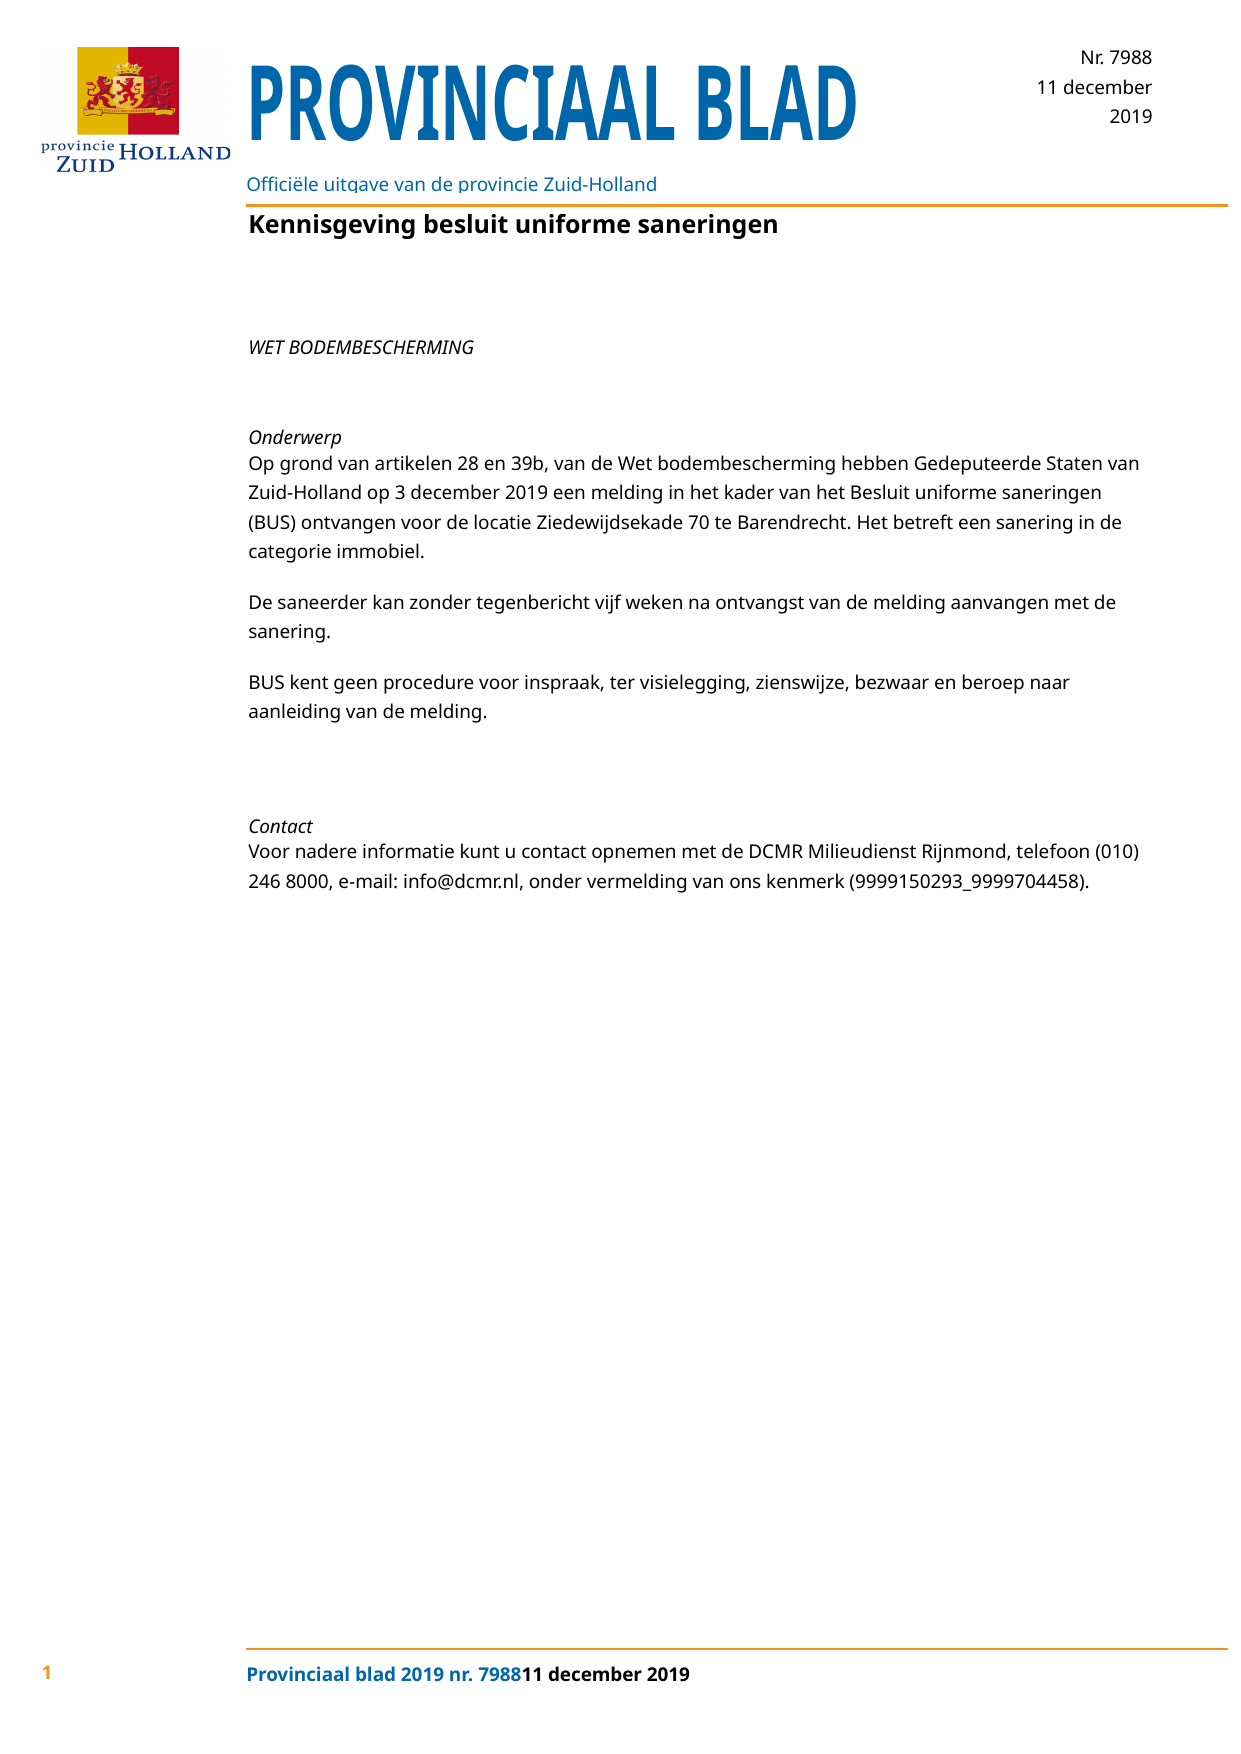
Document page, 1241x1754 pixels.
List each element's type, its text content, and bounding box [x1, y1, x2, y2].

text Contact [248, 813, 1152, 838]
text Kennisgeving besluit uniforme saneringen [248, 207, 1152, 241]
text BUS kent geen procedure voor inspraak, ter visielegging, zienswijze, bezwaar en beroep naar aanleiding van de melding. [248, 669, 1152, 724]
text Voor nadere informatie kunt u contact opnemen met de DCMR Milieudienst Rijnmond, telefoon (010) 246 8000, e-mail: info@dcmr.nl, onder vermelding van ons kenmerk (9999150293_9999704458). [248, 838, 1152, 894]
text Op grond van artikelen 28 en 39b, van de Wet bodembescherming hebben Gedeputeerde Staten van Zuid-Holland op 3 december 2019 een melding in het kader van het Besluit uniforme saneringen (BUS) ontvangen voor de locatie Ziedewijdsekade 70 te Barendrecht. Het betreft een sanering in de categorie immobiel. [248, 450, 1152, 564]
picture [41, 47, 231, 172]
text Onderwerp [248, 424, 1152, 450]
text WET BODEMBESCHERMING [248, 334, 1152, 360]
text De saneerder kan zonder tegenbericht vijf weken na ontvangst van de melding aanvangen met de sanering. [248, 589, 1152, 644]
